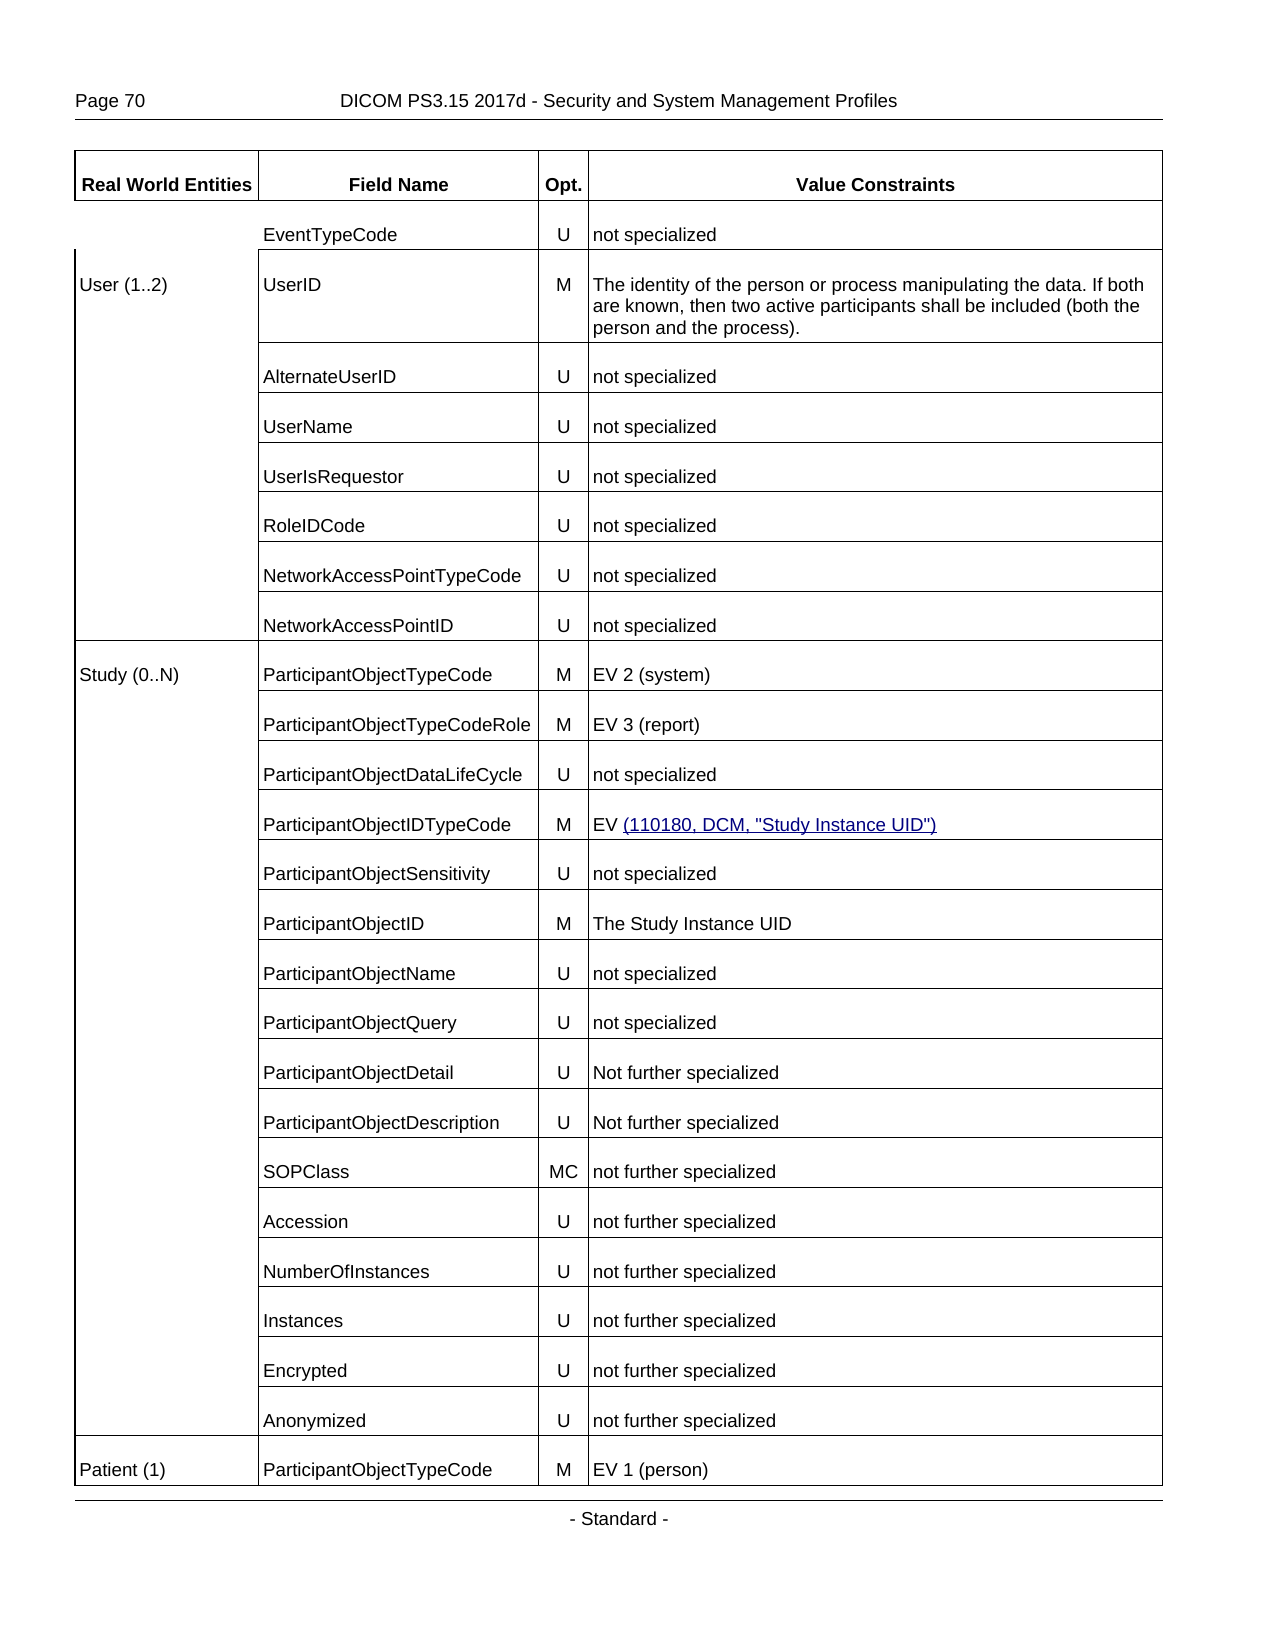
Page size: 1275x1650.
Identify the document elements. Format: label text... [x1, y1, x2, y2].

table_cell ParticipantObjectID [259, 890, 538, 938]
table_cell EV 1 (person) [589, 1436, 1162, 1485]
table_cell U [539, 393, 588, 442]
table_cell ParticipantObjectIDTypeCode [259, 790, 538, 839]
table_cell RoleIDCode [259, 492, 538, 541]
table_cell not specialized [589, 393, 1162, 442]
table_cell not specialized [589, 443, 1162, 491]
table_cell not specialized [589, 989, 1162, 1038]
table_cell NumberOfInstances [259, 1238, 538, 1286]
table_cell Not further specialized [589, 1089, 1162, 1137]
table_cell NetworkAccessPointTypeCode [259, 542, 538, 591]
table_cell ParticipantObjectTypeCode [259, 641, 538, 690]
table_cell U [539, 1337, 588, 1386]
table_cell M [539, 1436, 588, 1485]
table_cell U [539, 1238, 588, 1286]
table_cell NetworkAccessPointID [259, 592, 538, 640]
table_cell not further specialized [589, 1387, 1162, 1435]
table_cell The identity of the person or process manipulating the data. If both are known, then two active participants shall be included (both the person and the process). [589, 250, 1162, 342]
table_cell not specialized [589, 492, 1162, 541]
table_cell ParticipantObjectTypeCodeRole [259, 691, 538, 740]
table_cell EV 3 (report) [589, 691, 1162, 740]
table_cell U [539, 1287, 588, 1336]
table_cell U [539, 201, 588, 249]
table_cell ParticipantObjectDataLifeCycle [259, 741, 538, 789]
table_cell Anonymized [259, 1387, 538, 1435]
table_cell Study (0..N) [76, 641, 258, 1435]
table_cell ParticipantObjectSensitivity [259, 840, 538, 889]
table_cell not specialized [589, 542, 1162, 591]
table_cell not further specialized [589, 1238, 1162, 1286]
table_cell U [539, 1039, 588, 1087]
table_cell not specialized [589, 343, 1162, 392]
table_cell Not further specialized [589, 1039, 1162, 1087]
table_cell M [539, 691, 588, 740]
table_cell not further specialized [589, 1337, 1162, 1386]
table_cell MC [539, 1138, 588, 1187]
table_cell EventTypeCode [259, 201, 538, 249]
table_cell SOPClass [259, 1138, 538, 1187]
table_cell not further specialized [589, 1138, 1162, 1187]
table_header Opt. [539, 151, 588, 200]
table_cell U [539, 1188, 588, 1237]
table_cell M [539, 790, 588, 839]
table_header Field Name [259, 151, 538, 200]
table_cell not specialized [589, 840, 1162, 889]
table_cell Instances [259, 1287, 538, 1336]
table_cell not specialized [589, 592, 1162, 640]
table_cell U [539, 443, 588, 491]
table_header Real World Entities [76, 151, 258, 200]
table_cell UserName [259, 393, 538, 442]
table_cell not further specialized [589, 1188, 1162, 1237]
table_cell ParticipantObjectQuery [259, 989, 538, 1038]
table_cell EV 2 (system) [589, 641, 1162, 690]
table_cell User (1..2) [76, 249, 258, 640]
table_cell not specialized [589, 741, 1162, 789]
table_cell M [539, 250, 588, 342]
table_cell U [539, 940, 588, 988]
table_cell not specialized [589, 940, 1162, 988]
table_cell not further specialized [589, 1287, 1162, 1336]
table_cell Patient (1) [76, 1436, 258, 1485]
table_cell ParticipantObjectName [259, 940, 538, 988]
table_cell M [539, 641, 588, 690]
table_cell Encrypted [259, 1337, 538, 1386]
table_cell UserID [259, 250, 538, 342]
table_cell U [539, 492, 588, 541]
table_cell U [539, 1089, 588, 1137]
table_cell M [539, 890, 588, 938]
table_cell U [539, 741, 588, 789]
table_cell Accession [259, 1188, 538, 1237]
table_cell The Study Instance UID [589, 890, 1162, 938]
table_cell U [539, 1387, 588, 1435]
table_cell U [539, 592, 588, 640]
table_cell ParticipantObjectDescription [259, 1089, 538, 1137]
table_cell UserIsRequestor [259, 443, 538, 491]
table_cell ParticipantObjectTypeCode [259, 1436, 538, 1485]
table_cell AlternateUserID [259, 343, 538, 392]
table_cell U [539, 840, 588, 889]
table_cell EV (110180, DCM, "Study Instance UID") [589, 790, 1162, 839]
table_cell not specialized [589, 201, 1162, 249]
table_cell U [539, 343, 588, 392]
table_cell ParticipantObjectDetail [259, 1039, 538, 1087]
table_cell U [539, 542, 588, 591]
table_cell U [539, 989, 588, 1038]
table_header Value Constraints [589, 151, 1162, 200]
